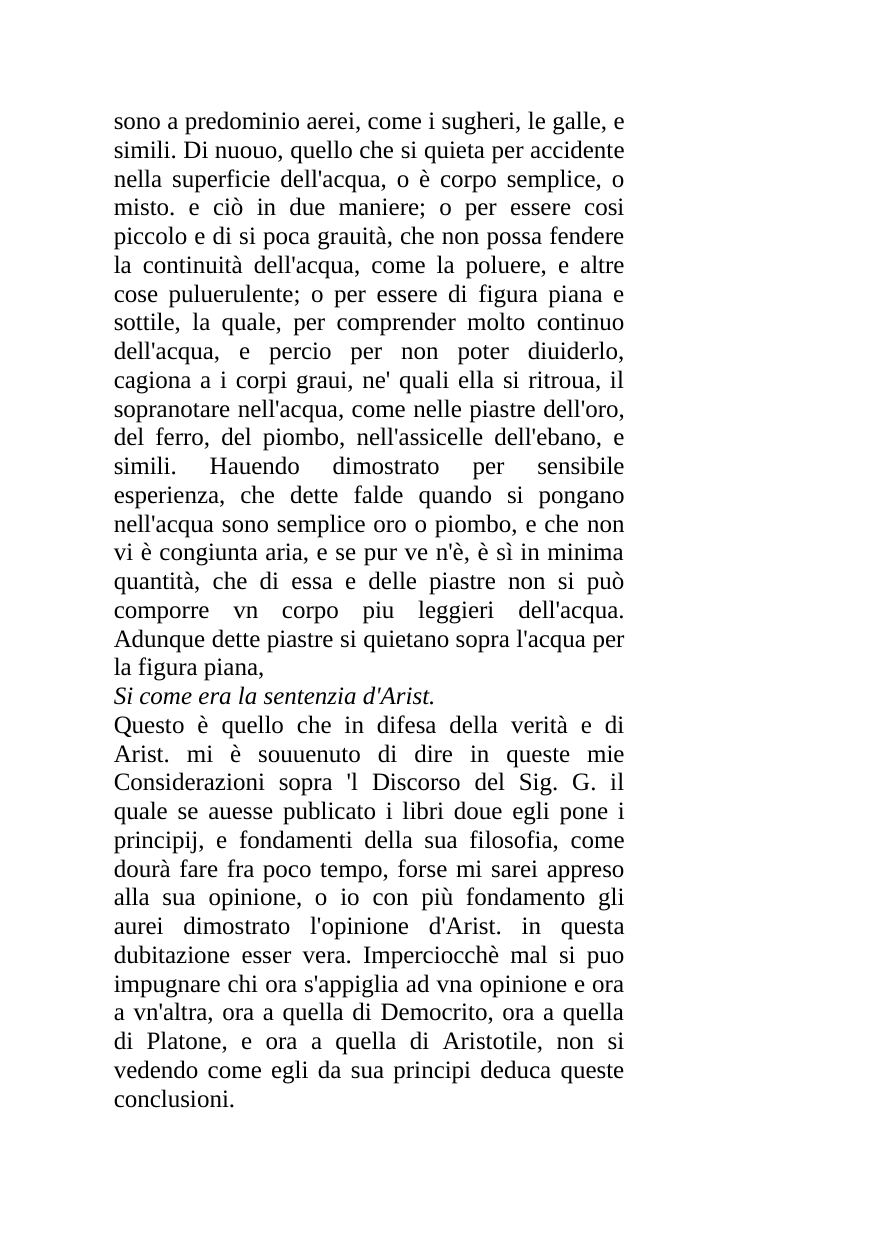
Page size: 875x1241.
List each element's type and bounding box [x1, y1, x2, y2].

table_cell [632, 106, 768, 1112]
